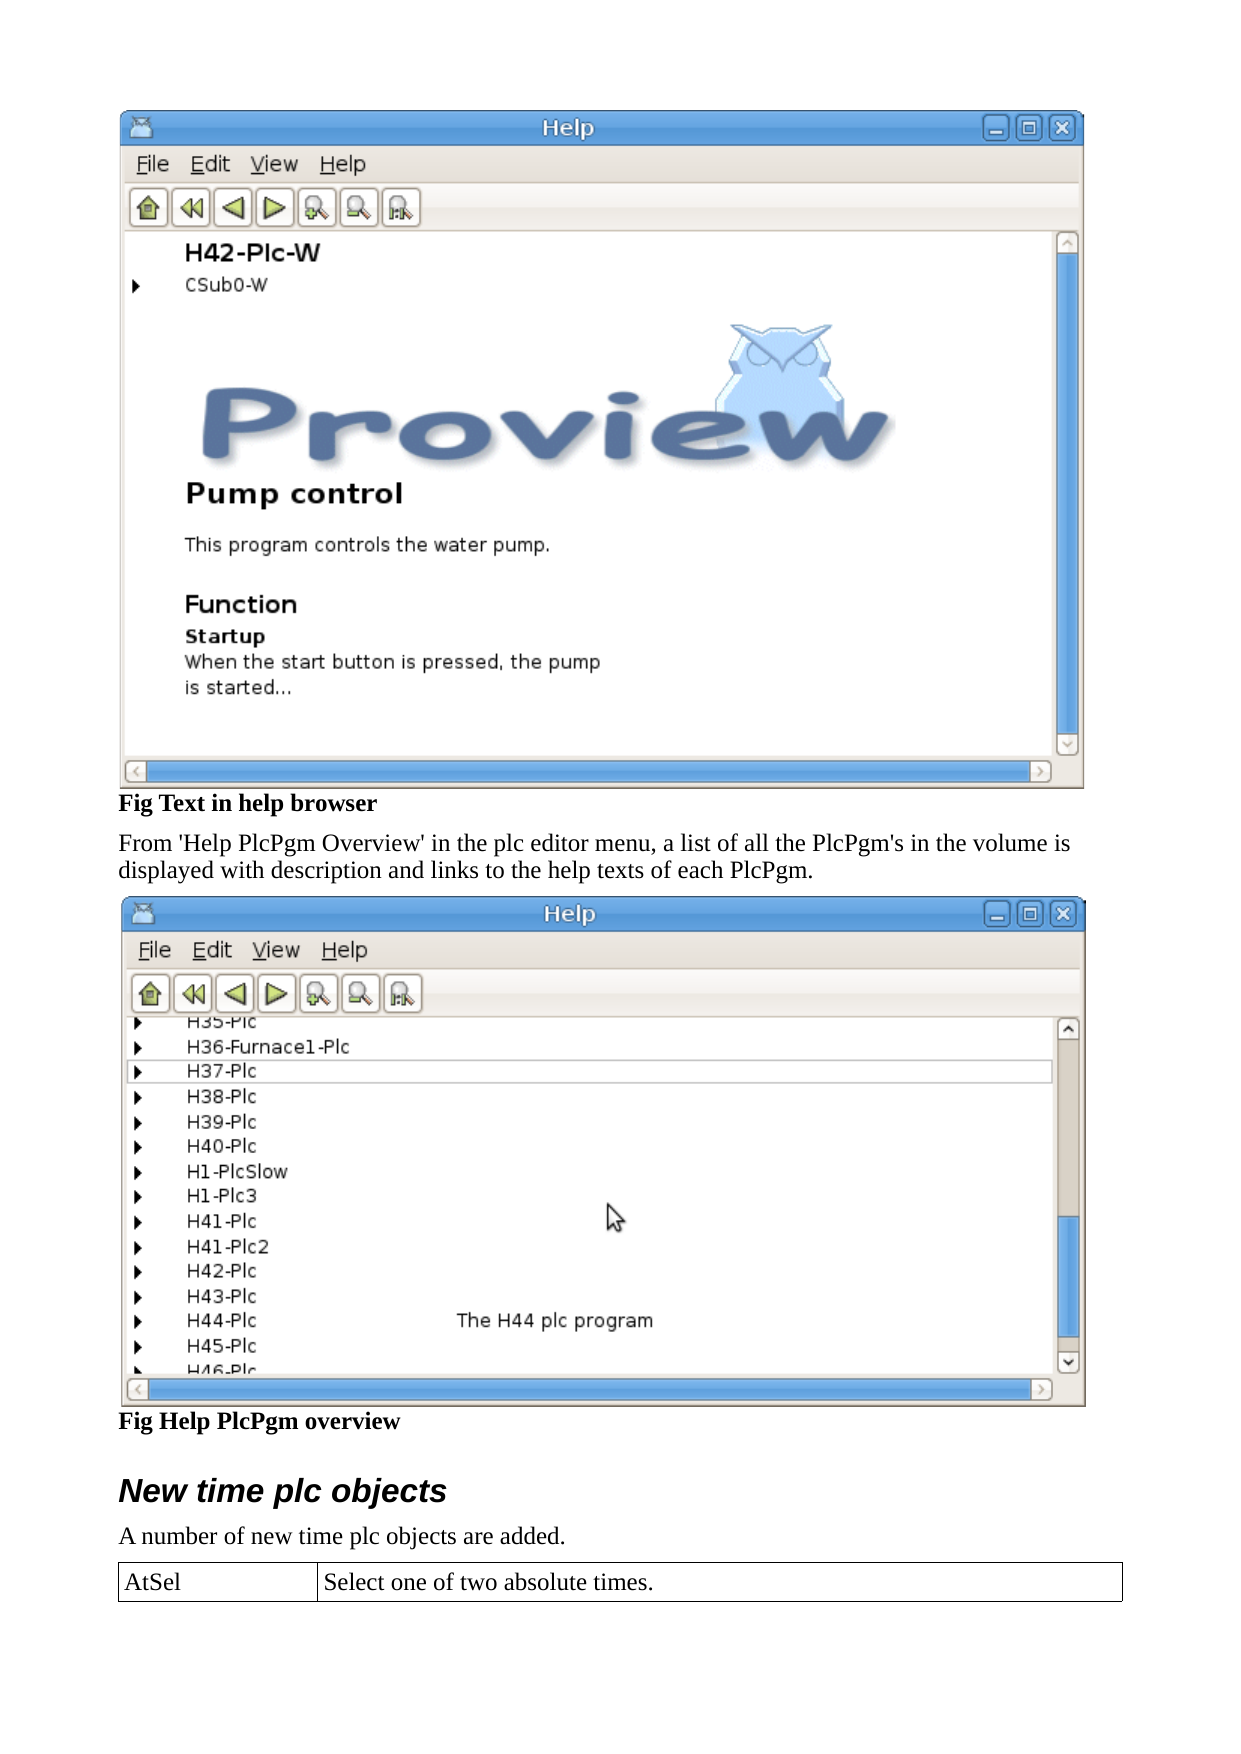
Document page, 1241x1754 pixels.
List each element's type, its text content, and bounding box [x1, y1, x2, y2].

picture [121, 896, 1086, 1407]
text Fig Help PlcPgm overview [118, 1407, 1122, 1434]
table_header Select one of two absolute times. [318, 1563, 1122, 1601]
table_header AtSel [119, 1563, 317, 1601]
picture [119, 110, 1085, 789]
text From 'Help PlcPgm Overview' in the plc editor menu, a list of all the PlcPgm's in the volume is displayed with description and links to the help texts of each PlcPgm. [118, 829, 1122, 884]
text A number of new time plc objects are added. [118, 1522, 1122, 1549]
text Fig Text in help browser [118, 789, 1122, 816]
subtitle New time plc objects [118, 1472, 1122, 1509]
